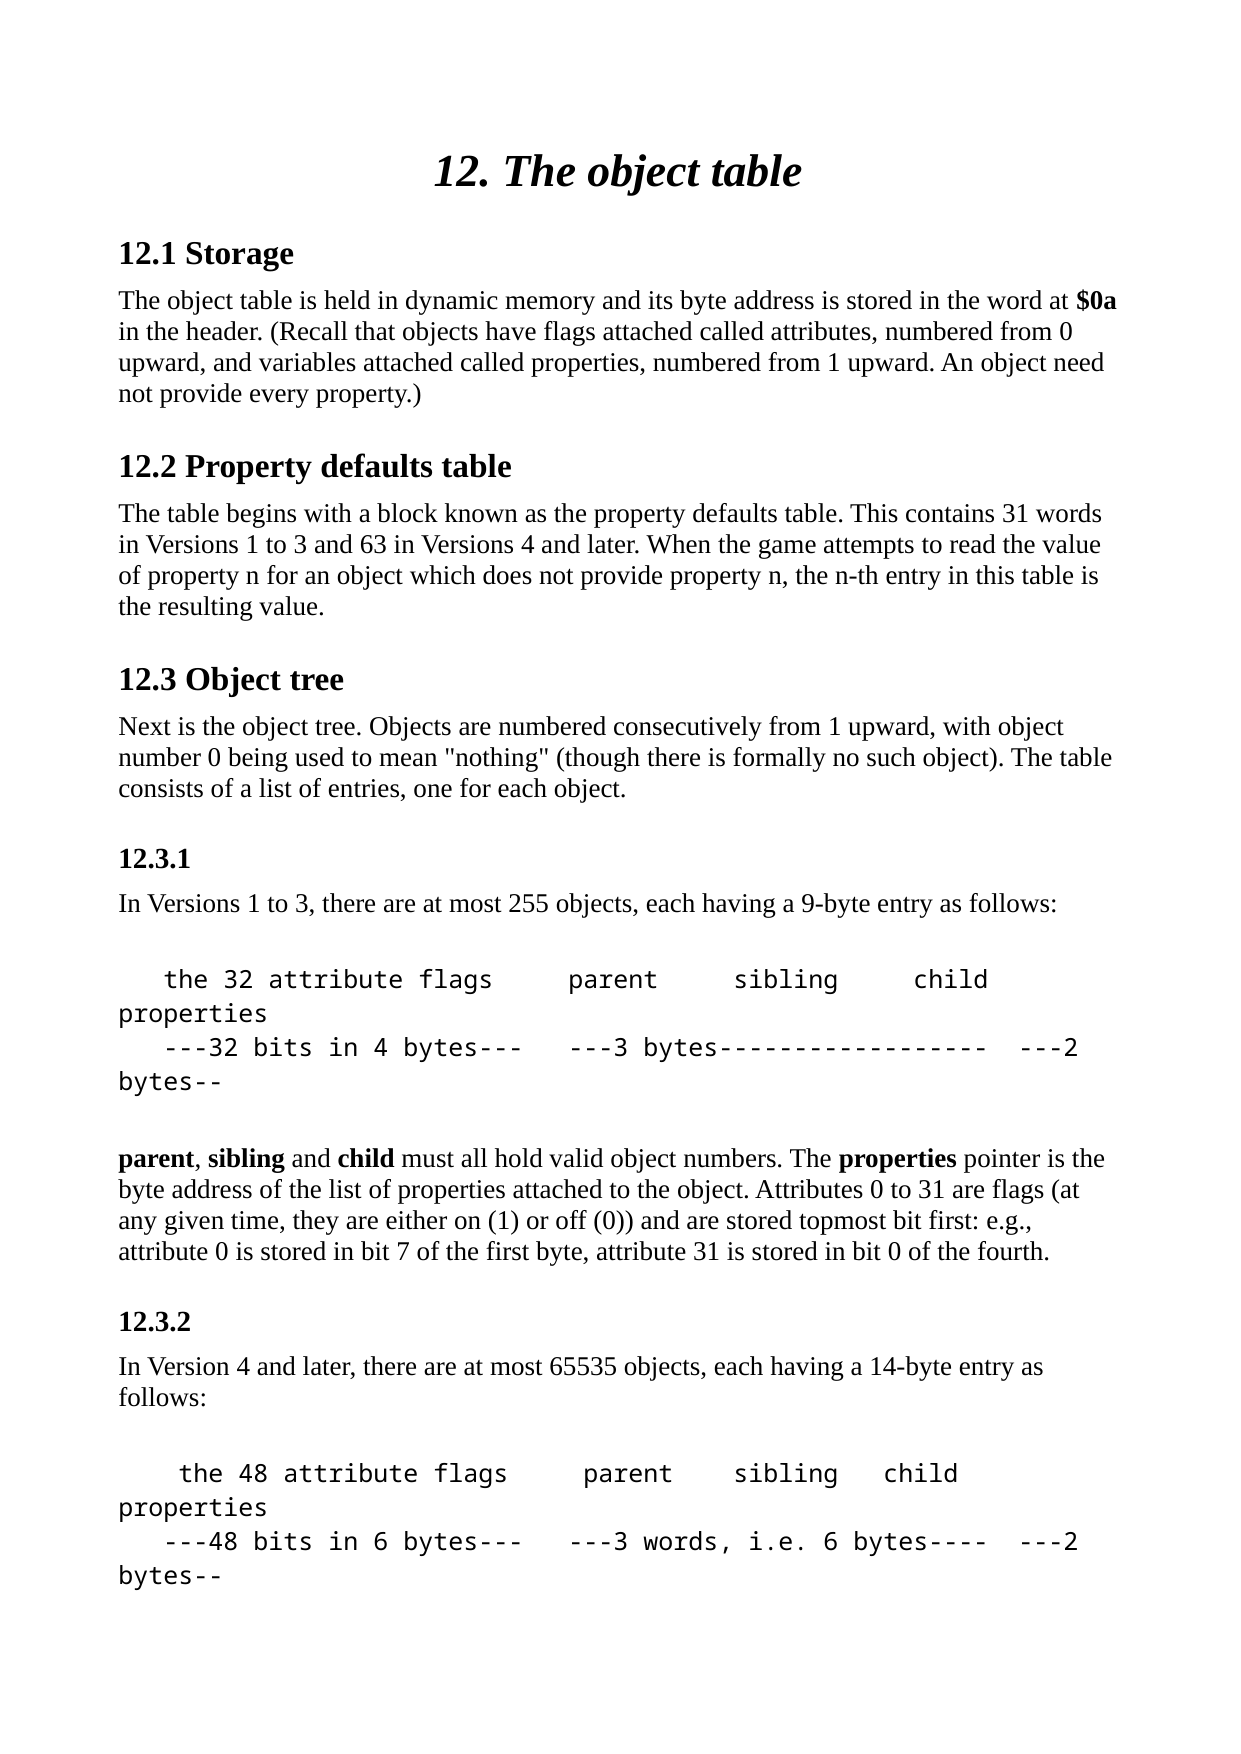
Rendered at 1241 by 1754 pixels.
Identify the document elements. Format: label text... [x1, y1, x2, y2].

text Next is the object tree. Objects are numbered consecutively from 1 upward, with object number 0 being used to mean "nothing" (though there is formally no such object). The table consists of a list of entries, one for each object. [118, 710, 1122, 803]
subtitle 12.3.1 [118, 841, 1122, 874]
text In Version 4 and later, there are at most 65535 objects, each having a 14-byte entry as follows: [118, 1350, 1122, 1443]
subtitle 12.3.2 [118, 1304, 1122, 1337]
text the 32 attribute flags parent sibling child properties ---32 bits in 4 bytes--- ---3 bytes------------------ ---2 bytes-- [118, 962, 1122, 1129]
text parent, sibling and child must all hold valid object numbers. The properties pointer is the byte address of the list of properties attached to the object. Attributes 0 to 31 are flags (at any given time, they are either on (1) or off (0)) and are stored topmost bit first: e.g., attribute 0 is stored in bit 7 of the first byte, attribute 31 is stored in bit 0 of the fourth. [118, 1142, 1122, 1266]
subtitle 12. The object table [118, 143, 1122, 196]
text the 48 attribute flags parent sibling child properties ---48 bits in 6 bytes--- ---3 words, i.e. 6 bytes---- ---2 bytes-- [118, 1456, 1122, 1592]
subtitle 12.2 Property defaults table [118, 446, 1122, 484]
subtitle 12.3 Object tree [118, 659, 1122, 697]
text The table begins with a block known as the property defaults table. This contains 31 words in Versions 1 to 3 and 63 in Versions 4 and later. When the game attempts to read the value of property n for an object which does not provide property n, the n-th entry in this table is the resulting value. [118, 497, 1122, 622]
subtitle 12.1 Storage [118, 233, 1122, 272]
text In Versions 1 to 3, there are at most 255 objects, each having a 9-byte entry as follows: [118, 887, 1122, 949]
text The object table is held in dynamic memory and its byte address is stored in the word at $0a in the header. (Recall that objects have flags attached called attributes, numbered from 0 upward, and variables attached called properties, numbered from 1 upward. An object need not provide every property.) [118, 284, 1122, 409]
